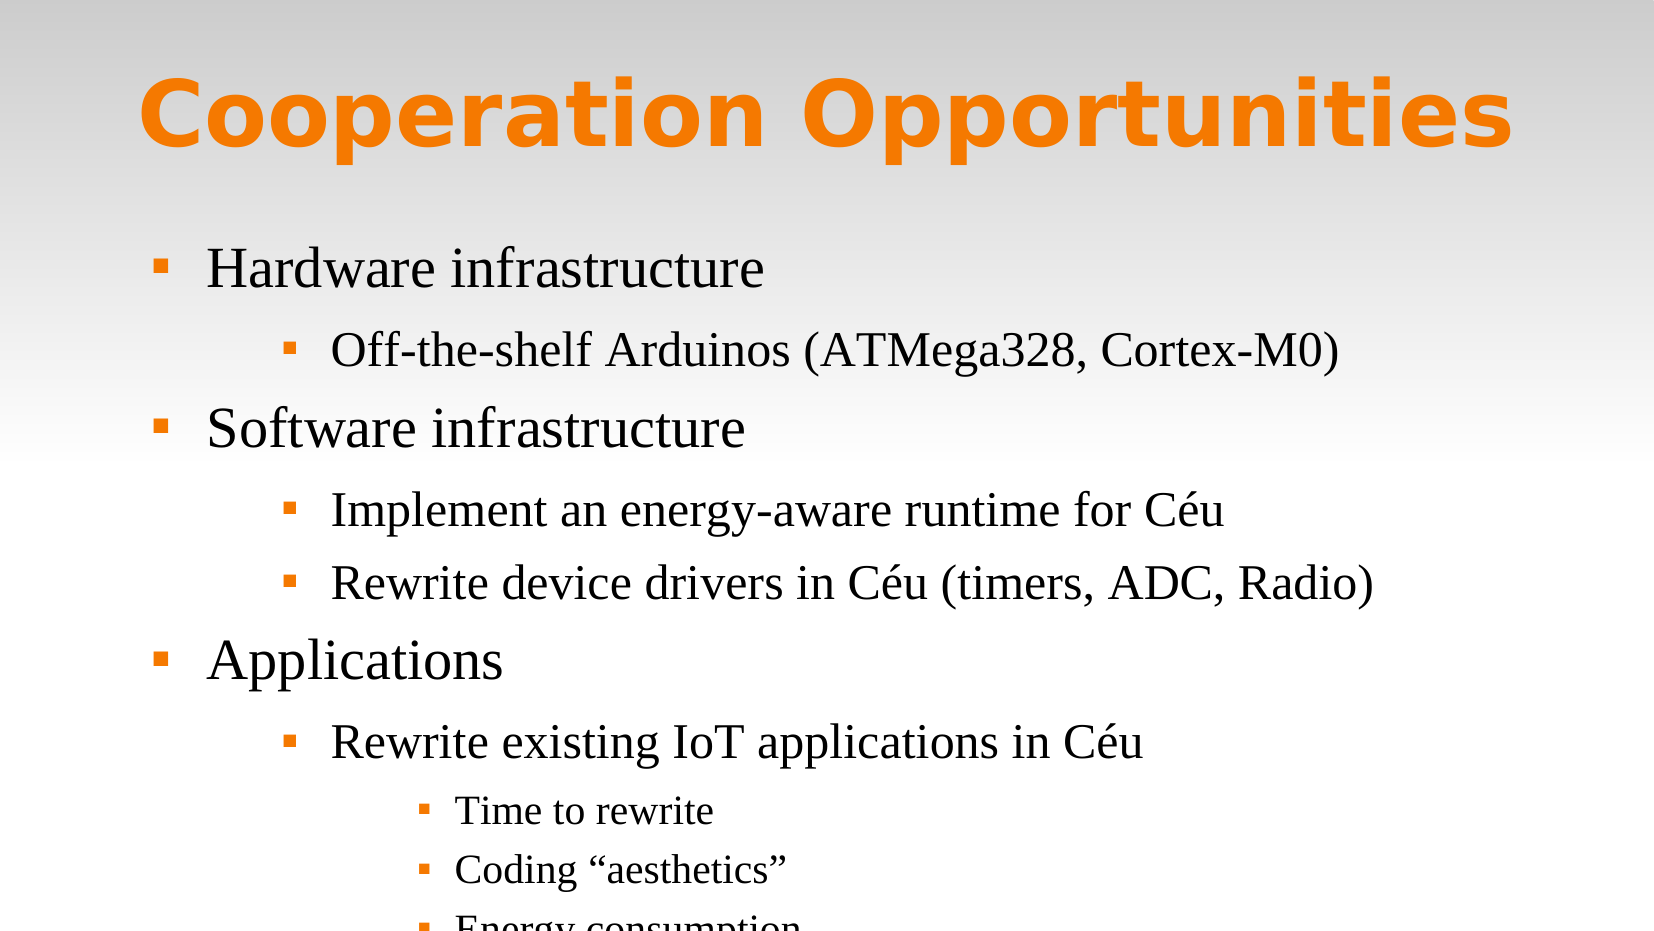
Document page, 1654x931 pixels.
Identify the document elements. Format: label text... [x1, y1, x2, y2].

list Hardware infrastructure Off-the-shelf Arduinos (ATMega328, Cortex-M0) Software infrastructure Implement an energy-aware runtime for Céu Rewrite device drivers in Céu (timers, ADC, Radio) Applications Rewrite existing IoT applications in Céu Time to rewrite Coding “aesthetics” Energy consumption [82, 235, 1538, 931]
title Cooperation Opportunities [82, 37, 1571, 193]
